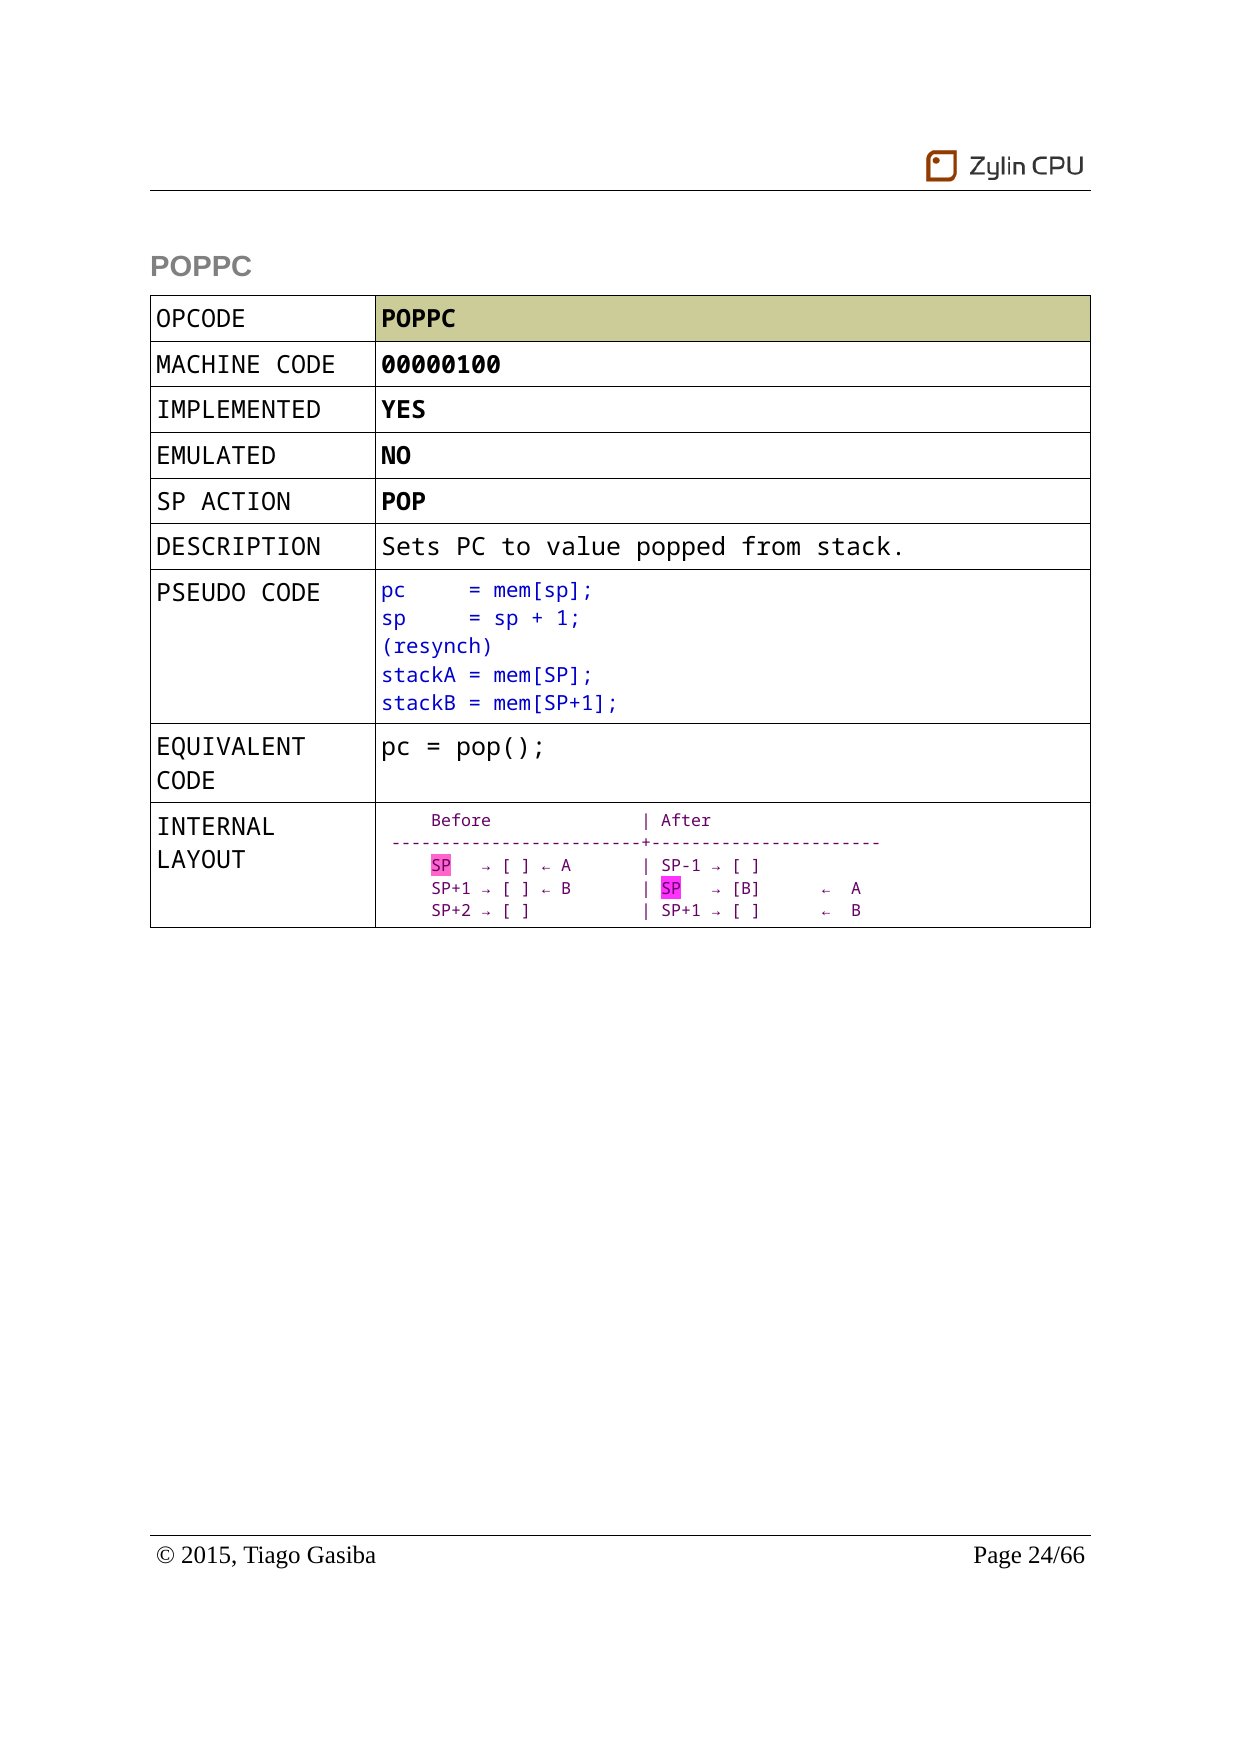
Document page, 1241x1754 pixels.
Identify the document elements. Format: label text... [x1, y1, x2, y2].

table_cell PSEUDO CODE [151, 570, 375, 723]
table_cell Before | After -------------------------+----------------------- SP → [ ] ← A | SP-1 → [ ] SP+1 → [ ] ← B | SP → [B] ← A SP+2 → [ ] | SP+1 → [ ] ← B [376, 803, 1090, 927]
table_cell 00000100 [376, 342, 1090, 386]
table_cell MACHINE CODE [151, 342, 375, 386]
table_cell INTERNAL LAYOUT [151, 803, 375, 927]
table_header POPPC [376, 296, 1090, 341]
table_cell SP ACTION [151, 479, 375, 523]
table_cell NO [376, 433, 1090, 478]
table_cell pc = mem[sp]; sp = sp + 1; (resynch) stackA = mem[SP]; stackB = mem[SP+1]; [376, 570, 1090, 723]
table_cell Sets PC to value popped from stack. [376, 524, 1090, 569]
table_cell YES [376, 387, 1090, 432]
table_cell DESCRIPTION [151, 524, 375, 569]
table_header OPCODE [151, 296, 375, 341]
table_cell pc = pop(); [376, 724, 1090, 802]
table_cell IMPLEMENTED [151, 387, 375, 432]
subtitle POPPC [150, 249, 1091, 283]
table_cell EQUIVALENT CODE [151, 724, 375, 802]
picture [922, 148, 1151, 185]
table_cell POP [376, 479, 1090, 523]
table_cell EMULATED [151, 433, 375, 478]
